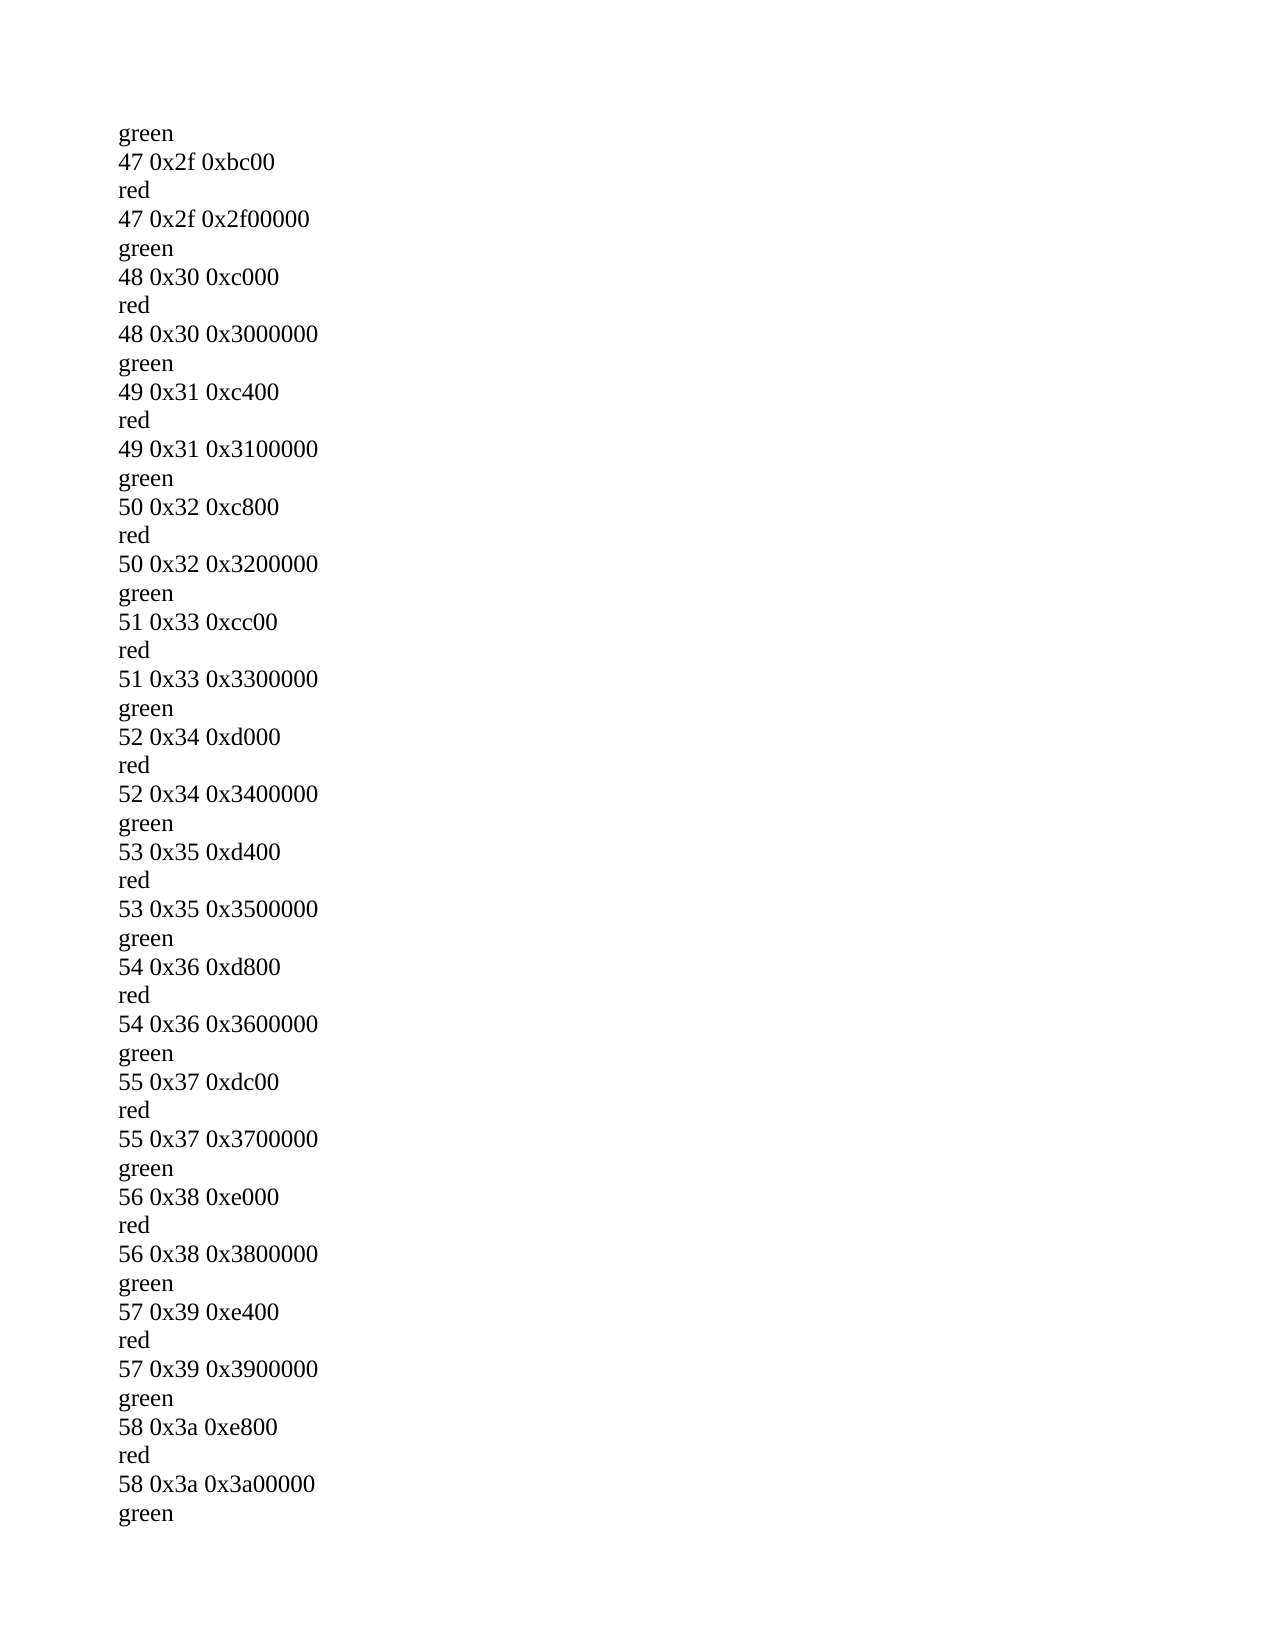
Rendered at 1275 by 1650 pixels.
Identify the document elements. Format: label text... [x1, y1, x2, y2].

text red [118, 981, 1157, 1009]
text 47 0x2f 0x2f00000 [118, 204, 1157, 233]
text 52 0x34 0xd000 [118, 722, 1157, 751]
text green [118, 348, 1157, 377]
text green [118, 923, 1157, 952]
text 48 0x30 0xc000 [118, 262, 1157, 291]
text green [118, 1038, 1157, 1067]
text 57 0x39 0xe400 [118, 1297, 1157, 1326]
text 56 0x38 0xe000 [118, 1182, 1157, 1211]
text green [118, 1153, 1157, 1182]
text red [118, 751, 1157, 779]
text 50 0x32 0x3200000 [118, 549, 1157, 578]
text 57 0x39 0x3900000 [118, 1354, 1157, 1383]
text 49 0x31 0xc400 [118, 377, 1157, 406]
text green [118, 233, 1157, 262]
text 56 0x38 0x3800000 [118, 1239, 1157, 1268]
text 49 0x31 0x3100000 [118, 434, 1157, 463]
text 53 0x35 0xd400 [118, 837, 1157, 866]
text green [118, 1383, 1157, 1412]
text 54 0x36 0x3600000 [118, 1009, 1157, 1038]
text green [118, 118, 1157, 147]
text red [118, 636, 1157, 664]
text green [118, 1498, 1157, 1527]
text red [118, 1441, 1157, 1469]
text 55 0x37 0x3700000 [118, 1124, 1157, 1153]
text red [118, 521, 1157, 549]
text 58 0x3a 0x3a00000 [118, 1469, 1157, 1498]
text green [118, 463, 1157, 492]
text 48 0x30 0x3000000 [118, 319, 1157, 348]
text 53 0x35 0x3500000 [118, 894, 1157, 923]
text red [118, 866, 1157, 894]
text red [118, 176, 1157, 204]
text red [118, 1211, 1157, 1239]
text red [118, 1096, 1157, 1124]
text 47 0x2f 0xbc00 [118, 147, 1157, 176]
text 51 0x33 0xcc00 [118, 607, 1157, 636]
text green [118, 808, 1157, 837]
text green [118, 578, 1157, 607]
text 58 0x3a 0xe800 [118, 1412, 1157, 1441]
text 55 0x37 0xdc00 [118, 1067, 1157, 1096]
text 51 0x33 0x3300000 [118, 664, 1157, 693]
text red [118, 291, 1157, 319]
text 54 0x36 0xd800 [118, 952, 1157, 981]
text green [118, 693, 1157, 722]
text red [118, 406, 1157, 434]
text 50 0x32 0xc800 [118, 492, 1157, 521]
text 52 0x34 0x3400000 [118, 779, 1157, 808]
text green [118, 1268, 1157, 1297]
text red [118, 1326, 1157, 1354]
